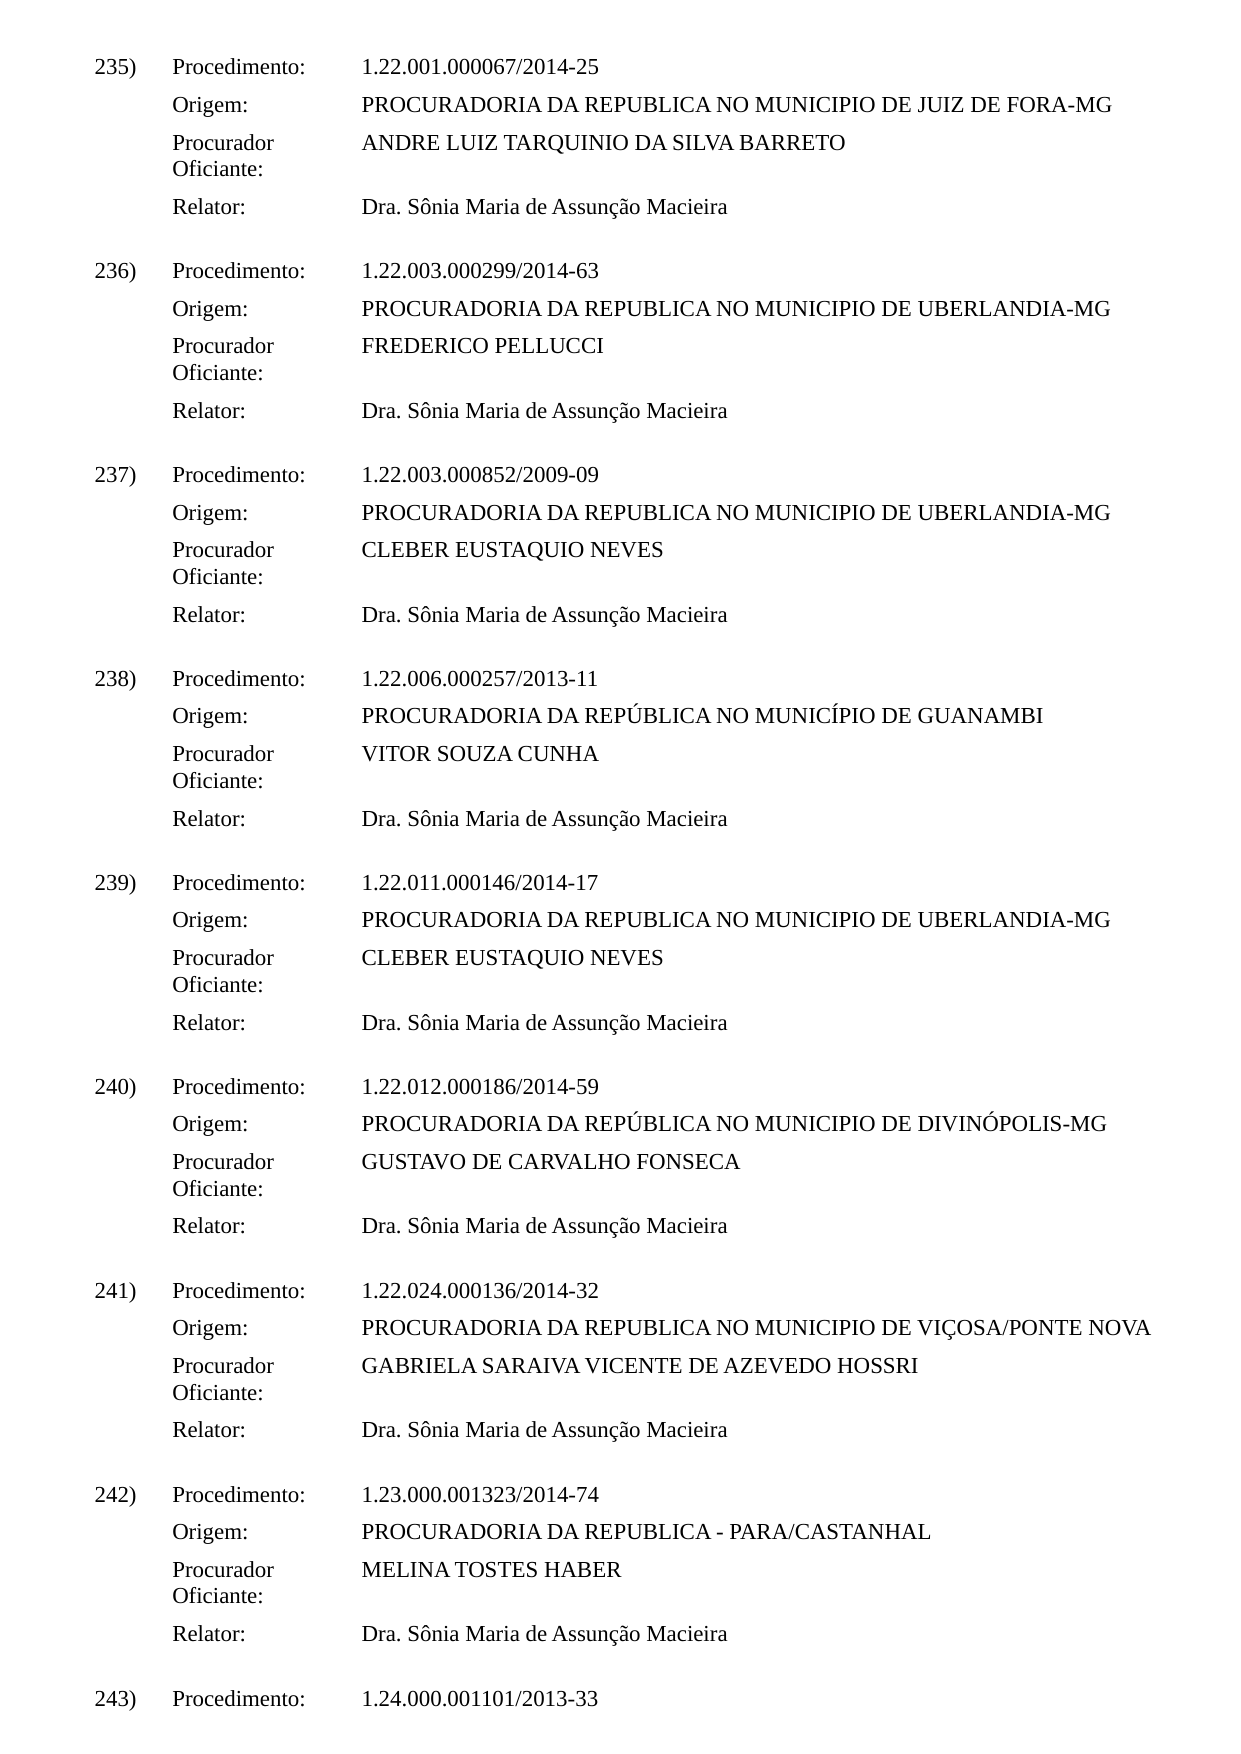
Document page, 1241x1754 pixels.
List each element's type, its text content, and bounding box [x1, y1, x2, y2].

table_header Procedimento: [166, 659, 356, 697]
table_cell Relator: [166, 1207, 356, 1244]
table_cell [89, 289, 166, 327]
table_cell [89, 1615, 166, 1652]
table_cell [89, 85, 166, 123]
table_header 243) [89, 1679, 166, 1717]
table_cell Dra. Sônia Maria de Assunção Macieira [356, 1411, 1193, 1448]
table_cell [89, 531, 166, 595]
table_cell Relator: [166, 595, 356, 633]
table_header 1.22.011.000146/2014-17 [356, 863, 1193, 901]
table_header 1.22.006.000257/2013-11 [356, 659, 1193, 697]
table_cell Procurador Oficiante: [166, 123, 356, 187]
table_cell [89, 1411, 166, 1448]
table_cell PROCURADORIA DA REPUBLICA NO MUNICIPIO DE JUIZ DE FORA-MG [356, 85, 1193, 123]
table_cell PROCURADORIA DA REPUBLICA NO MUNICIPIO DE UBERLANDIA-MG [356, 493, 1193, 531]
table_cell Procurador Oficiante: [166, 531, 356, 595]
table_cell [89, 1513, 166, 1551]
table_cell [89, 1551, 166, 1615]
table_header 1.22.003.000852/2009-09 [356, 455, 1193, 493]
table_header 239) [89, 863, 166, 901]
table_cell [89, 1143, 166, 1207]
table_cell Origem: [166, 1309, 356, 1347]
table_cell [89, 697, 166, 735]
table_header 1.22.001.000067/2014-25 [356, 47, 1193, 85]
table_cell Relator: [166, 1615, 356, 1652]
table_cell Procurador Oficiante: [166, 1143, 356, 1207]
table_cell PROCURADORIA DA REPUBLICA NO MUNICIPIO DE VIÇOSA/PONTE NOVA [356, 1309, 1193, 1347]
table_cell [89, 493, 166, 531]
table_cell ANDRE LUIZ TARQUINIO DA SILVA BARRETO [356, 123, 1193, 187]
table_cell MELINA TOSTES HABER [356, 1551, 1193, 1615]
table_cell [89, 595, 166, 633]
table_header Procedimento: [166, 1067, 356, 1105]
table_header Procedimento: [166, 1475, 356, 1513]
table_cell [89, 1105, 166, 1143]
table_cell Procurador Oficiante: [166, 735, 356, 799]
table_cell Dra. Sônia Maria de Assunção Macieira [356, 1615, 1193, 1652]
table_header 1.22.012.000186/2014-59 [356, 1067, 1193, 1105]
table_cell Origem: [166, 901, 356, 939]
table_cell Origem: [166, 1513, 356, 1551]
table_cell Origem: [166, 493, 356, 531]
table_cell [89, 1309, 166, 1347]
table_cell VITOR SOUZA CUNHA [356, 735, 1193, 799]
table_cell [89, 1347, 166, 1411]
table_header Procedimento: [166, 1679, 356, 1717]
table_cell [89, 939, 166, 1003]
table_cell Relator: [166, 391, 356, 429]
table_cell Procurador Oficiante: [166, 1551, 356, 1615]
table_cell [89, 1207, 166, 1244]
table_cell Procurador Oficiante: [166, 939, 356, 1003]
table_header 238) [89, 659, 166, 697]
table_cell PROCURADORIA DA REPUBLICA - PARA/CASTANHAL [356, 1513, 1193, 1551]
table_cell Procurador Oficiante: [166, 1347, 356, 1411]
table_cell Dra. Sônia Maria de Assunção Macieira [356, 799, 1193, 837]
table_header 236) [89, 251, 166, 289]
table_cell Relator: [166, 799, 356, 837]
table_header 237) [89, 455, 166, 493]
table_cell Relator: [166, 1411, 356, 1448]
table_cell [89, 901, 166, 939]
table_cell [89, 735, 166, 799]
table_cell Dra. Sônia Maria de Assunção Macieira [356, 391, 1193, 429]
table_cell CLEBER EUSTAQUIO NEVES [356, 939, 1193, 1003]
table_cell [89, 391, 166, 429]
table_cell [89, 327, 166, 391]
table_cell Origem: [166, 1105, 356, 1143]
table_header Procedimento: [166, 251, 356, 289]
table_cell Origem: [166, 85, 356, 123]
table_cell GABRIELA SARAIVA VICENTE DE AZEVEDO HOSSRI [356, 1347, 1193, 1411]
table_cell PROCURADORIA DA REPÚBLICA NO MUNICÍPIO DE GUANAMBI [356, 697, 1193, 735]
table_header Procedimento: [166, 1271, 356, 1309]
table_cell Origem: [166, 697, 356, 735]
table_header 1.24.000.001101/2013-33 [356, 1679, 1193, 1717]
table_header 235) [89, 47, 166, 85]
table_header 242) [89, 1475, 166, 1513]
table_cell GUSTAVO DE CARVALHO FONSECA [356, 1143, 1193, 1207]
table_cell Dra. Sônia Maria de Assunção Macieira [356, 1003, 1193, 1041]
table_cell CLEBER EUSTAQUIO NEVES [356, 531, 1193, 595]
table_cell Dra. Sônia Maria de Assunção Macieira [356, 595, 1193, 633]
table_cell [89, 123, 166, 187]
table_cell PROCURADORIA DA REPUBLICA NO MUNICIPIO DE UBERLANDIA-MG [356, 901, 1193, 939]
table_header Procedimento: [166, 47, 356, 85]
table_cell Procurador Oficiante: [166, 327, 356, 391]
table_header 240) [89, 1067, 166, 1105]
table_cell Dra. Sônia Maria de Assunção Macieira [356, 187, 1193, 225]
table_cell FREDERICO PELLUCCI [356, 327, 1193, 391]
table_cell [89, 1003, 166, 1041]
table_cell [89, 799, 166, 837]
table_header 1.22.003.000299/2014-63 [356, 251, 1193, 289]
table_cell Dra. Sônia Maria de Assunção Macieira [356, 1207, 1193, 1244]
table_cell [89, 187, 166, 225]
table_cell Relator: [166, 187, 356, 225]
table_cell Origem: [166, 289, 356, 327]
table_cell PROCURADORIA DA REPUBLICA NO MUNICIPIO DE UBERLANDIA-MG [356, 289, 1193, 327]
table_header 241) [89, 1271, 166, 1309]
table_header 1.22.024.000136/2014-32 [356, 1271, 1193, 1309]
table_header Procedimento: [166, 863, 356, 901]
table_cell Relator: [166, 1003, 356, 1041]
table_header 1.23.000.001323/2014-74 [356, 1475, 1193, 1513]
table_cell PROCURADORIA DA REPÚBLICA NO MUNICIPIO DE DIVINÓPOLIS-MG [356, 1105, 1193, 1143]
table_header Procedimento: [166, 455, 356, 493]
